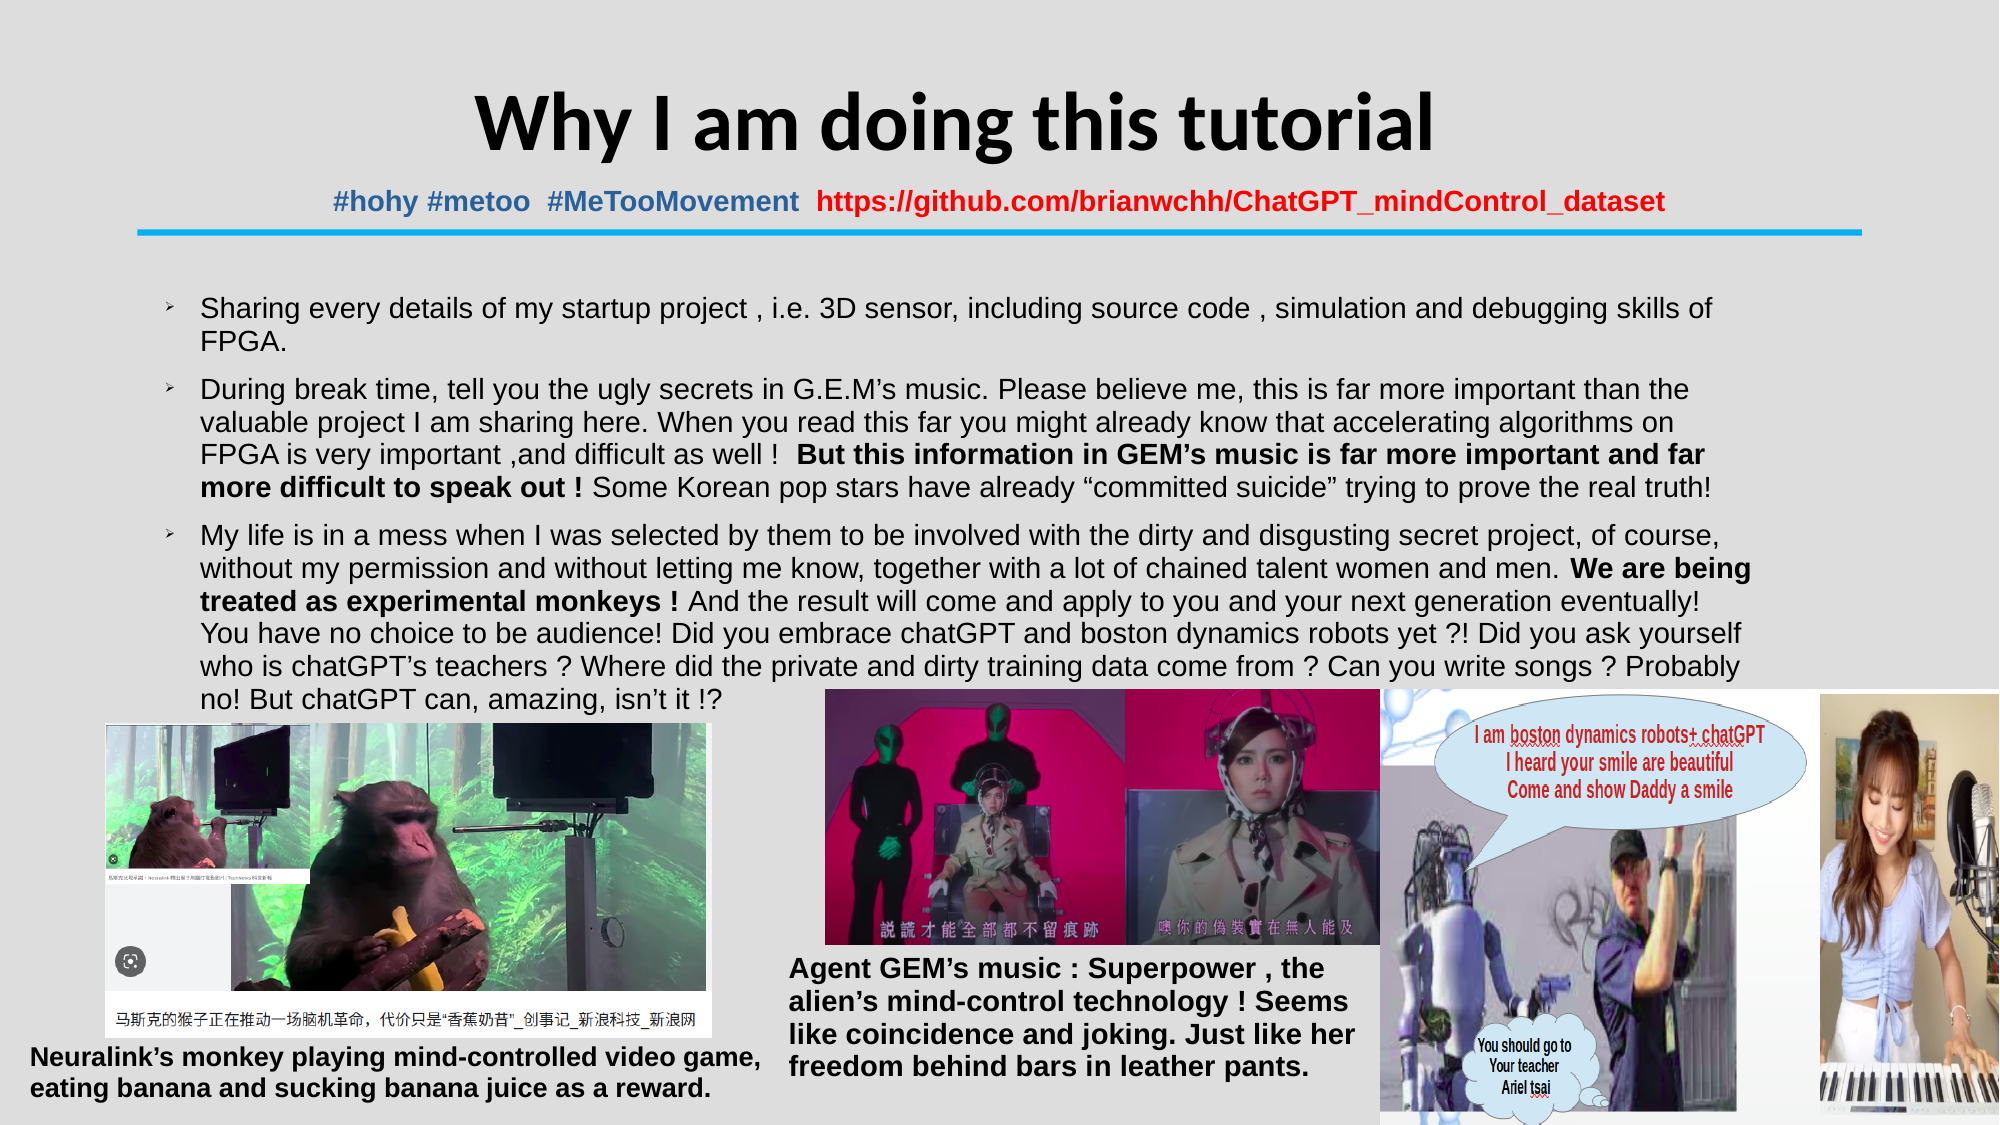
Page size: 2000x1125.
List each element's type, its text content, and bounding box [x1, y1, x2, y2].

text_box #hohy #metoo #MeTooMovement https://github.com/brianwchh/ChatGPT_mindControl_dataset [0, 177, 2000, 225]
picture [105, 723, 712, 1035]
text_box Why I am doing this tutorial [466, 60, 1445, 176]
text_box Sharing every details of my startup project , i.e. 3D sensor, including source code , simulation and debugging skills of FPGA. During break time, tell you the ugly secrets in G.E.M’s music. Please believe me, this is far more important than the valuable project I am sharing here. When you read this far you might already know that accelerating algorithms on FPGA is very important ,and difficult as well ! But this information in GEM’s music is far more important and far more difficult to speak out ! Some Korean pop stars have already “committed suicide” trying to prove the real truth! My life is in a mess when I was selected by them to be involved with the dirty and disgusting secret project, of course, without my permission and without letting me know, together with a lot of chained talent women and men. We are being treated as experimental monkeys ! And the result will come and apply to you and your next generation eventually! You have no choice to be audience! Did you embrace chatGPT and boston dynamics robots yet ?! Did you ask yourself who is chatGPT’s teachers ? Where did the private and dirty training data come from ? Can you write songs ? Probably no! But chatGPT can, amazing, isn’t it !? [150, 285, 1771, 724]
picture [825, 689, 2000, 1125]
text_box Neuralink’s monkey playing mind-controlled video game, eating banana and sucking banana juice as a reward. [15, 1035, 773, 1111]
text_box Agent GEM’s music : Superpower , the alien’s mind-control technology ! Seems like coincidence and joking. Just like her freedom behind bars in leather pants. [773, 944, 1380, 1111]
